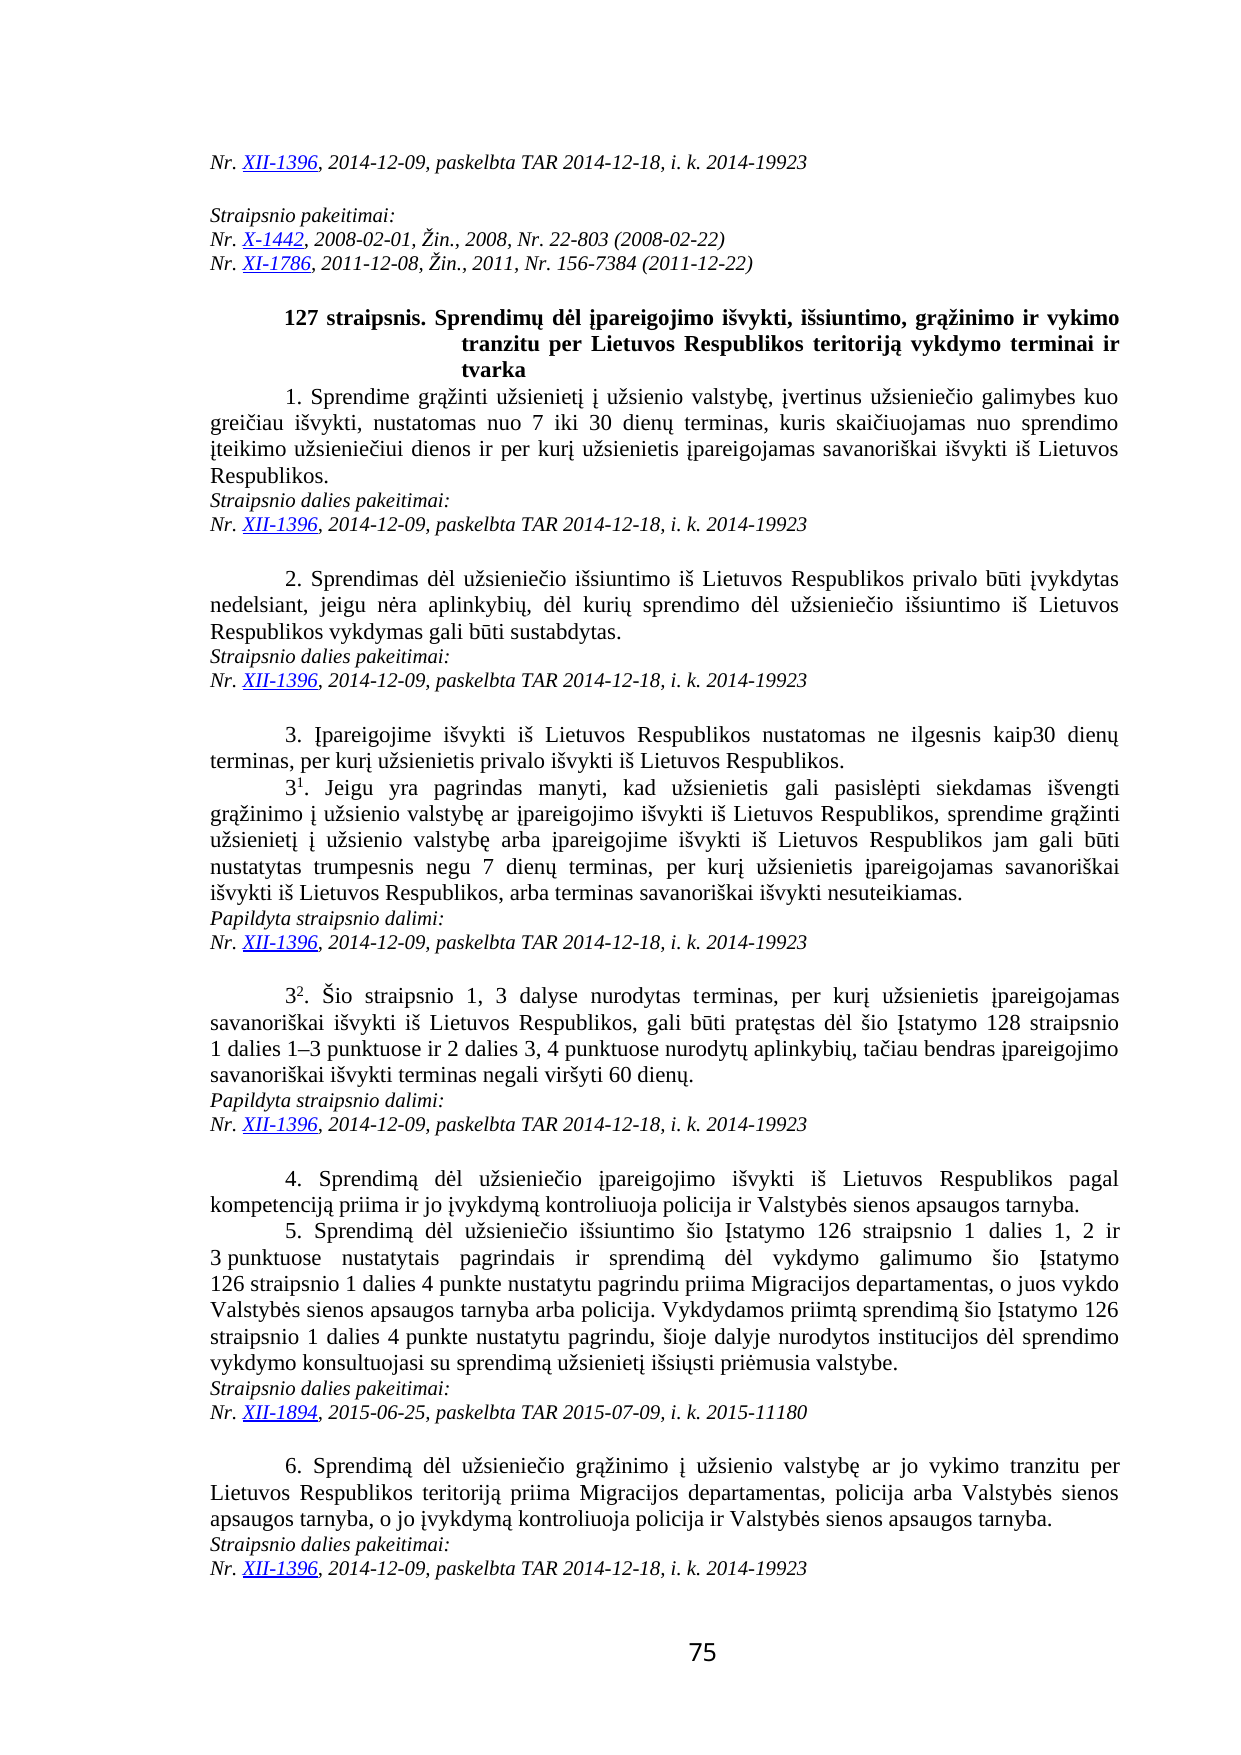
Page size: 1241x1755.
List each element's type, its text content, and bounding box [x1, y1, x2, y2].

text Nr. XII-1396, 2014-12-09, paskelbta TAR 2014-12-18, i. k. 2014-19923 [210, 929, 1120, 954]
text 6. Sprendimą dėl užsieniečio grąžinimo į užsienio valstybę ar jo vykimo tranzitu per Lietuvos Respublikos teritoriją priima Migracijos departamentas, policija arba Valstybės sienos apsaugos tarnyba, o jo įvykdymą kontroliuoja policija ir Valstybės sienos apsaugos tarnyba. [210, 1452, 1120, 1531]
text 4. Sprendimą dėl užsieniečio įpareigojimo išvykti iš Lietuvos Respublikos pagal kompetenciją priima ir jo įvykdymą kontroliuoja policija ir Valstybės sienos apsaugos tarnyba. [210, 1165, 1120, 1217]
text Straipsnio dalies pakeitimai: [210, 1376, 1120, 1399]
text Nr. XI-1786, 2011-12-08, Žin., 2011, Nr. 156-7384 (2011-12-22) [210, 251, 1120, 275]
text Nr. XII-1396, 2014-12-09, paskelbta TAR 2014-12-18, i. k. 2014-19923 [210, 668, 1120, 692]
text Nr. XII-1894, 2015-06-25, paskelbta TAR 2015-07-09, i. k. 2015-11180 [210, 1399, 1120, 1424]
text 32. Šio straipsnio 1, 3 dalyse nurodytas terminas, per kurį užsienietis įpareigojamas savanoriškai išvykti iš Lietuvos Respublikos, gali būti pratęstas dėl šio Įstatymo 128 straipsnio 1 dalies 1–3 punktuose ir 2 dalies 3, 4 punktuose nurodytų aplinkybių, tačiau bendras įpareigojimo savanoriškai išvykti terminas negali viršyti 60 dienų. [210, 982, 1120, 1088]
text Nr. XII-1396, 2014-12-09, paskelbta TAR 2014-12-18, i. k. 2014-19923 [210, 512, 1120, 536]
text Straipsnio dalies pakeitimai: [210, 644, 1120, 668]
text Nr. XII-1396, 2014-12-09, paskelbta TAR 2014-12-18, i. k. 2014-19923 [210, 1556, 1120, 1579]
text Straipsnio pakeitimai: [210, 203, 1120, 227]
text Papildyta straipsnio dalimi: [210, 1088, 1120, 1112]
text 5. Sprendimą dėl užsieniečio išsiuntimo šio Įstatymo 126 straipsnio 1 dalies 1, 2 ir 3 punktuose nustatytais pagrindais ir sprendimą dėl vykdymo galimumo šio Įstatymo 126 straipsnio 1 dalies 4 punkte nustatytu pagrindu priima Migracijos departamentas, o juos vykdo Valstybės sienos apsaugos tarnyba arba policija. Vykdydamos priimtą sprendimą šio Įstatymo 126 straipsnio 1 dalies 4 punkte nustatytu pagrindu, šioje dalyje nurodytos institucijos dėl sprendimo vykdymo konsultuojasi su sprendimą užsienietį išsiųsti priėmusia valstybe. [210, 1217, 1120, 1376]
text 3. Įpareigojime išvykti iš Lietuvos Respublikos nustatomas ne ilgesnis kaip30 dienų terminas, per kurį užsienietis privalo išvykti iš Lietuvos Respublikos. [210, 721, 1120, 774]
text Straipsnio dalies pakeitimai: [210, 488, 1120, 512]
text Papildyta straipsnio dalimi: [210, 906, 1120, 929]
text Nr. XII-1396, 2014-12-09, paskelbta TAR 2014-12-18, i. k. 2014-19923 [210, 1112, 1120, 1136]
text 2. Sprendimas dėl užsieniečio išsiuntimo iš Lietuvos Respublikos privalo būti įvykdytas nedelsiant, jeigu nėra aplinkybių, dėl kurių sprendimo dėl užsieniečio išsiuntimo iš Lietuvos Respublikos vykdymas gali būti sustabdytas. [210, 565, 1120, 644]
text 127 straipsnis. Sprendimų dėl įpareigojimo išvykti, išsiuntimo, grąžinimo ir vykimo tranzitu per Lietuvos Respublikos teritoriją vykdymo terminai ir tvarka [284, 304, 1120, 383]
text Nr. X-1442, 2008-02-01, Žin., 2008, Nr. 22-803 (2008-02-22) [210, 227, 1120, 251]
text Straipsnio dalies pakeitimai: [210, 1531, 1120, 1556]
text Nr. XII-1396, 2014-12-09, paskelbta TAR 2014-12-18, i. k. 2014-19923 [210, 150, 1120, 174]
text 31. Jeigu yra pagrindas manyti, kad užsienietis gali pasislėpti siekdamas išvengti grąžinimo į užsienio valstybę ar įpareigojimo išvykti iš Lietuvos Respublikos, sprendime grąžinti užsienietį į užsienio valstybę arba įpareigojime išvykti iš Lietuvos Respublikos jam gali būti nustatytas trumpesnis negu 7 dienų terminas, per kurį užsienietis įpareigojamas savanoriškai išvykti iš Lietuvos Respublikos, arba terminas savanoriškai išvykti nesuteikiamas. [210, 774, 1120, 906]
text 1. Sprendime grąžinti užsienietį į užsienio valstybę, įvertinus užsieniečio galimybes kuo greičiau išvykti, nustatomas nuo 7 iki 30 dienų terminas, kuris skaičiuojamas nuo sprendimo įteikimo užsieniečiui dienos ir per kurį užsienietis įpareigojamas savanoriškai išvykti iš Lietuvos Respublikos. [210, 383, 1120, 488]
